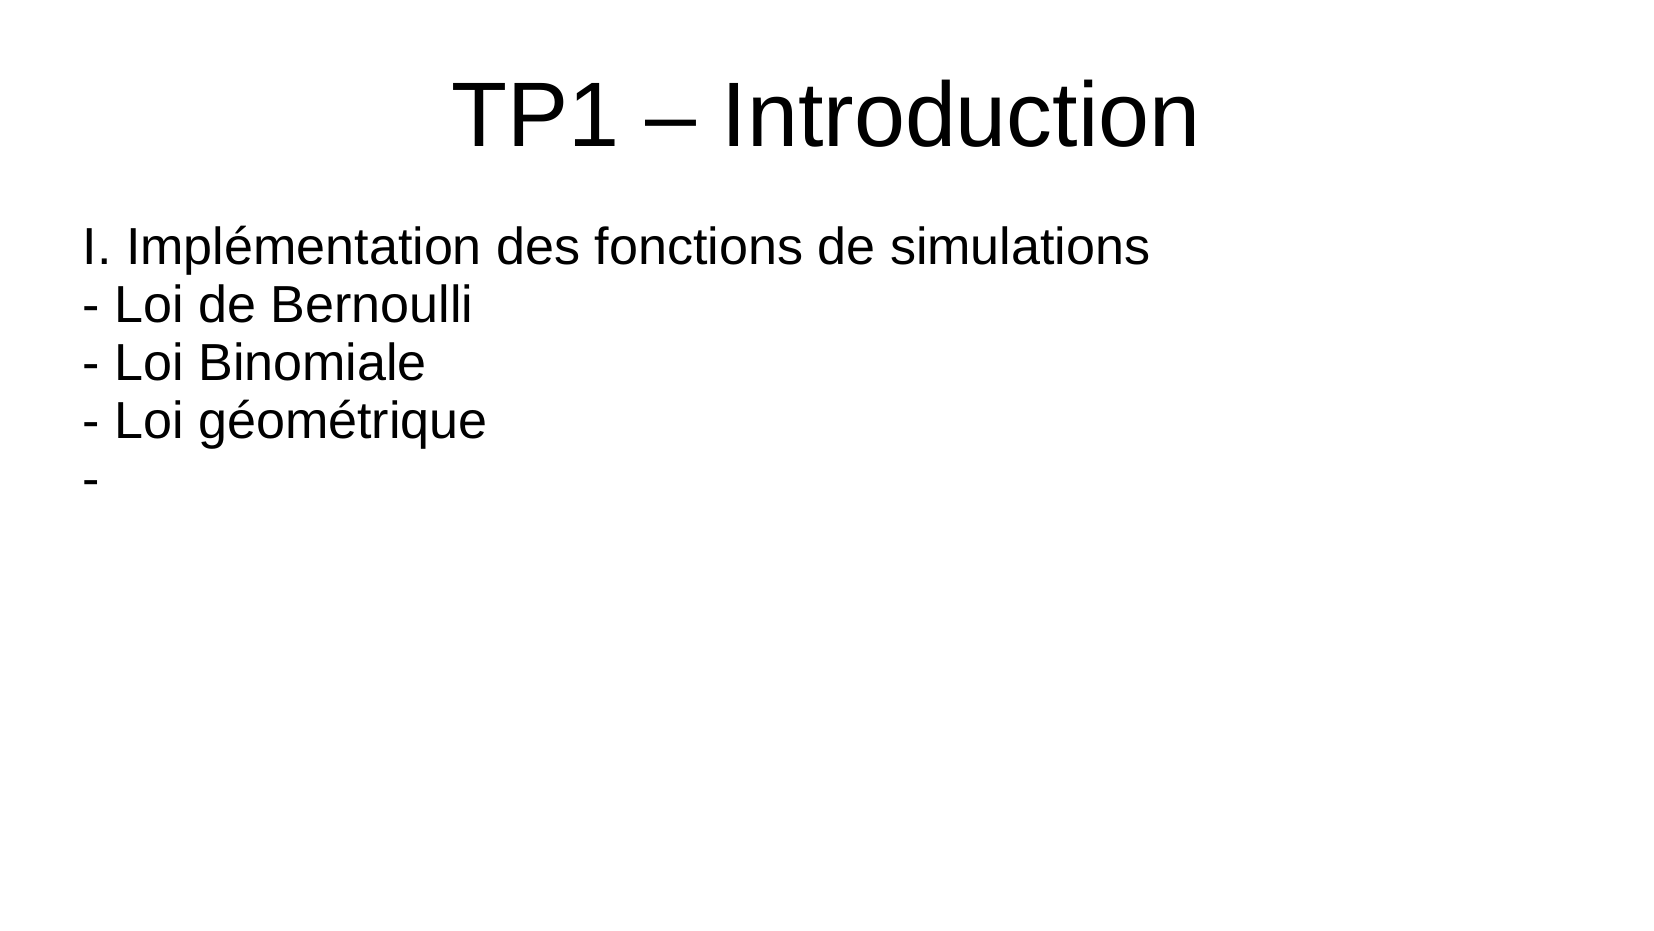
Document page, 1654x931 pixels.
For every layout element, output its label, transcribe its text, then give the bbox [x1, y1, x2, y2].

subtitle I. Implémentation des fonctions de simulations - Loi de Bernoulli - Loi Binomiale - Loi géométrique - [82, 217, 1571, 758]
title TP1 – Introduction [82, 37, 1571, 193]
